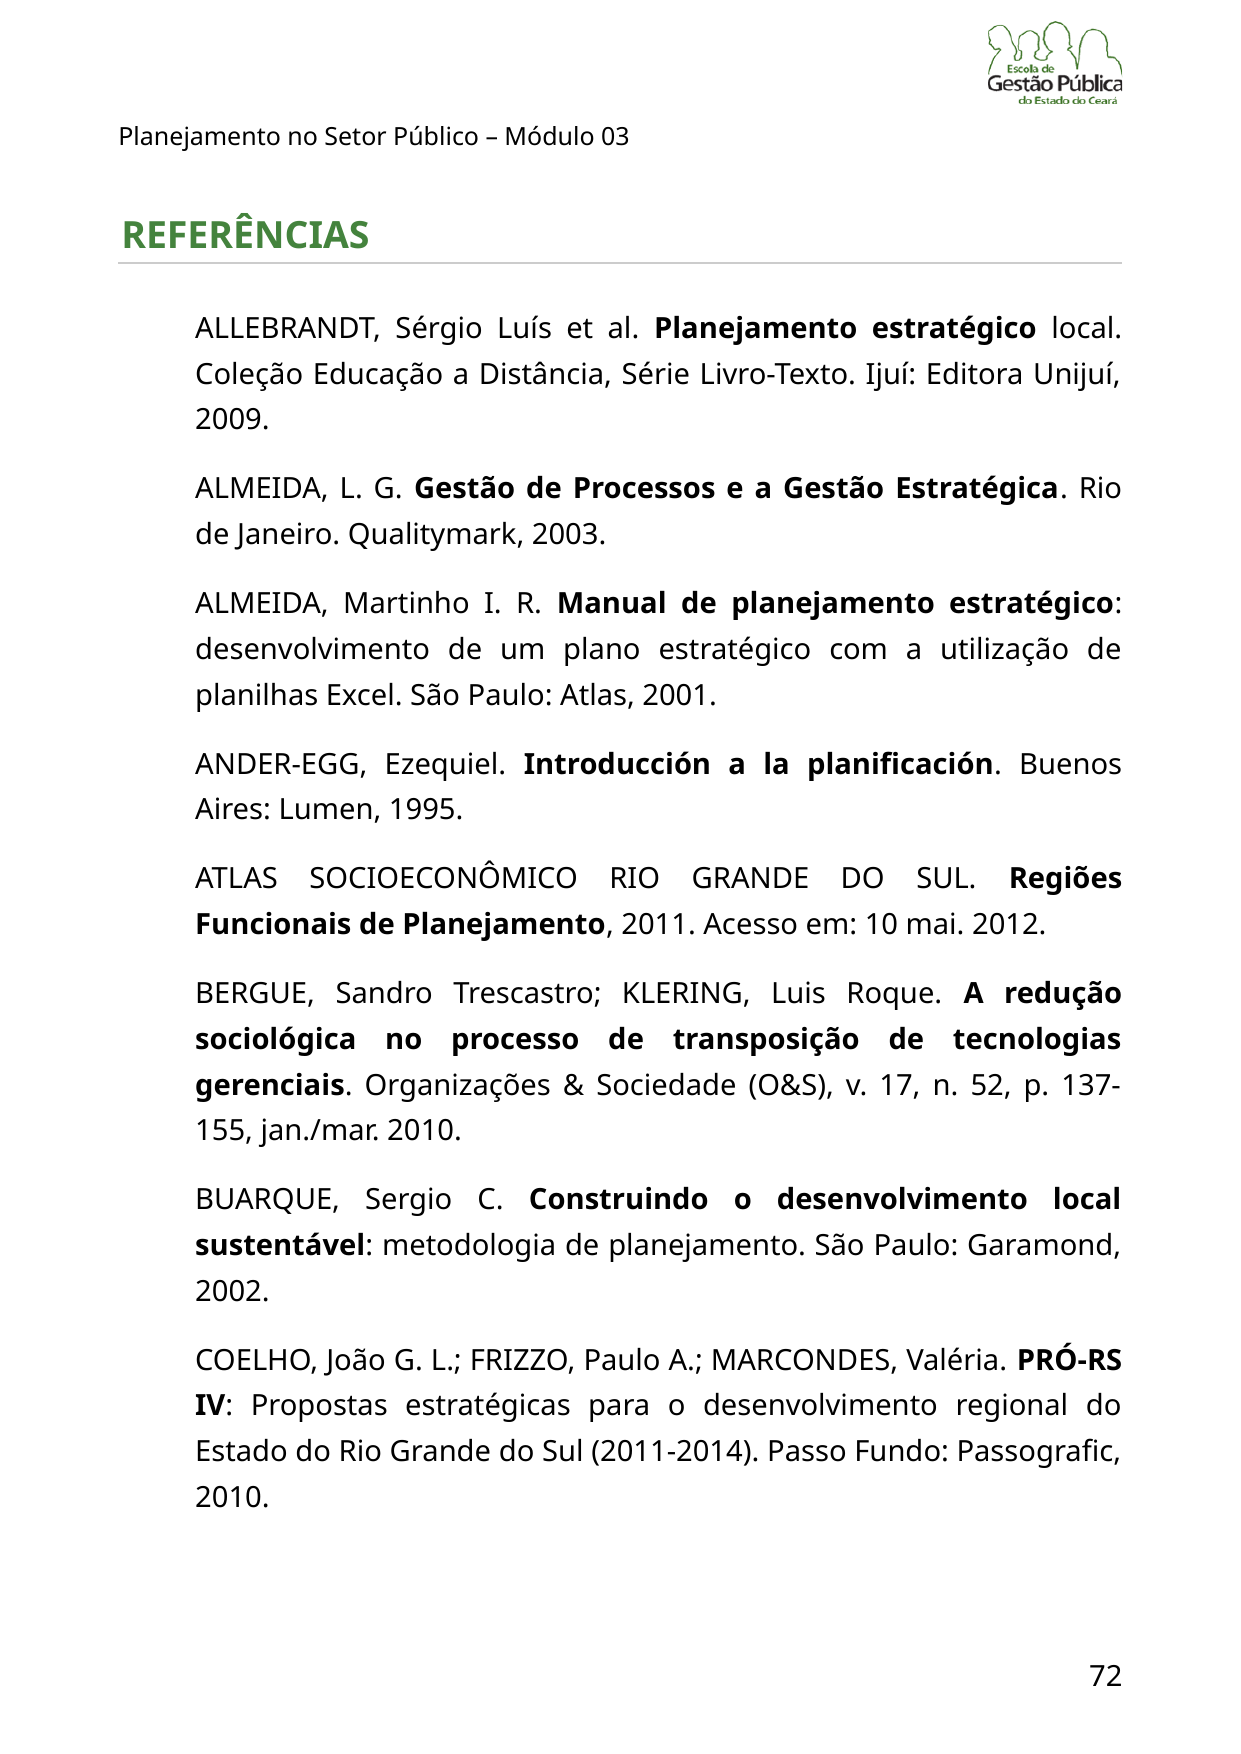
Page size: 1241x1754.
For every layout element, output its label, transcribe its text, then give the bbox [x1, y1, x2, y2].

list ANDER-EGG, Ezequiel. Introducción a la planificación. Buenos Aires: Lumen, 1995. [195, 743, 1122, 828]
list ALMEIDA, Martinho I. R. Manual de planejamento estratégico: desenvolvimento de um plano estratégico com a utilização de planilhas Excel. São Paulo: Atlas, 2001. [195, 582, 1122, 713]
subtitle REFERÊNCIAS [118, 205, 1122, 262]
list ATLAS SOCIOECONÔMICO RIO GRANDE DO SUL. Regiões Funcionais de Planejamento, 2011. Acesso em: 10 mai. 2012. [195, 858, 1122, 943]
list BERGUE, Sandro Trescastro; KLERING, Luis Roque. A redução sociológica no processo de transposição de tecnologias gerenciais. Organizações & Sociedade (O&S), v. 17, n. 52, p. 137-155, jan./mar. 2010. [195, 972, 1122, 1149]
picture [118, 21, 1123, 104]
list COELHO, João G. L.; FRIZZO, Paulo A.; MARCONDES, Valéria. PRÓ-RS IV: Propostas estratégicas para o desenvolvimento regional do Estado do Rio Grande do Sul (2011-2014). Passo Fundo: Passografic, 2010. [195, 1339, 1122, 1516]
list BUARQUE, Sergio C. Construindo o desenvolvimento local sustentável: metodologia de planejamento. São Paulo: Garamond, 2002. [195, 1178, 1122, 1309]
list ALMEIDA, L. G. Gestão de Processos e a Gestão Estratégica. Rio de Janeiro. Qualitymark, 2003. [195, 468, 1122, 553]
list ALLEBRANDT, Sérgio Luís et al. Planejamento estratégico local. Coleção Educação a Distância, Série Livro-Texto. Ijuí: Editora Unijuí, 2009. [195, 307, 1122, 438]
